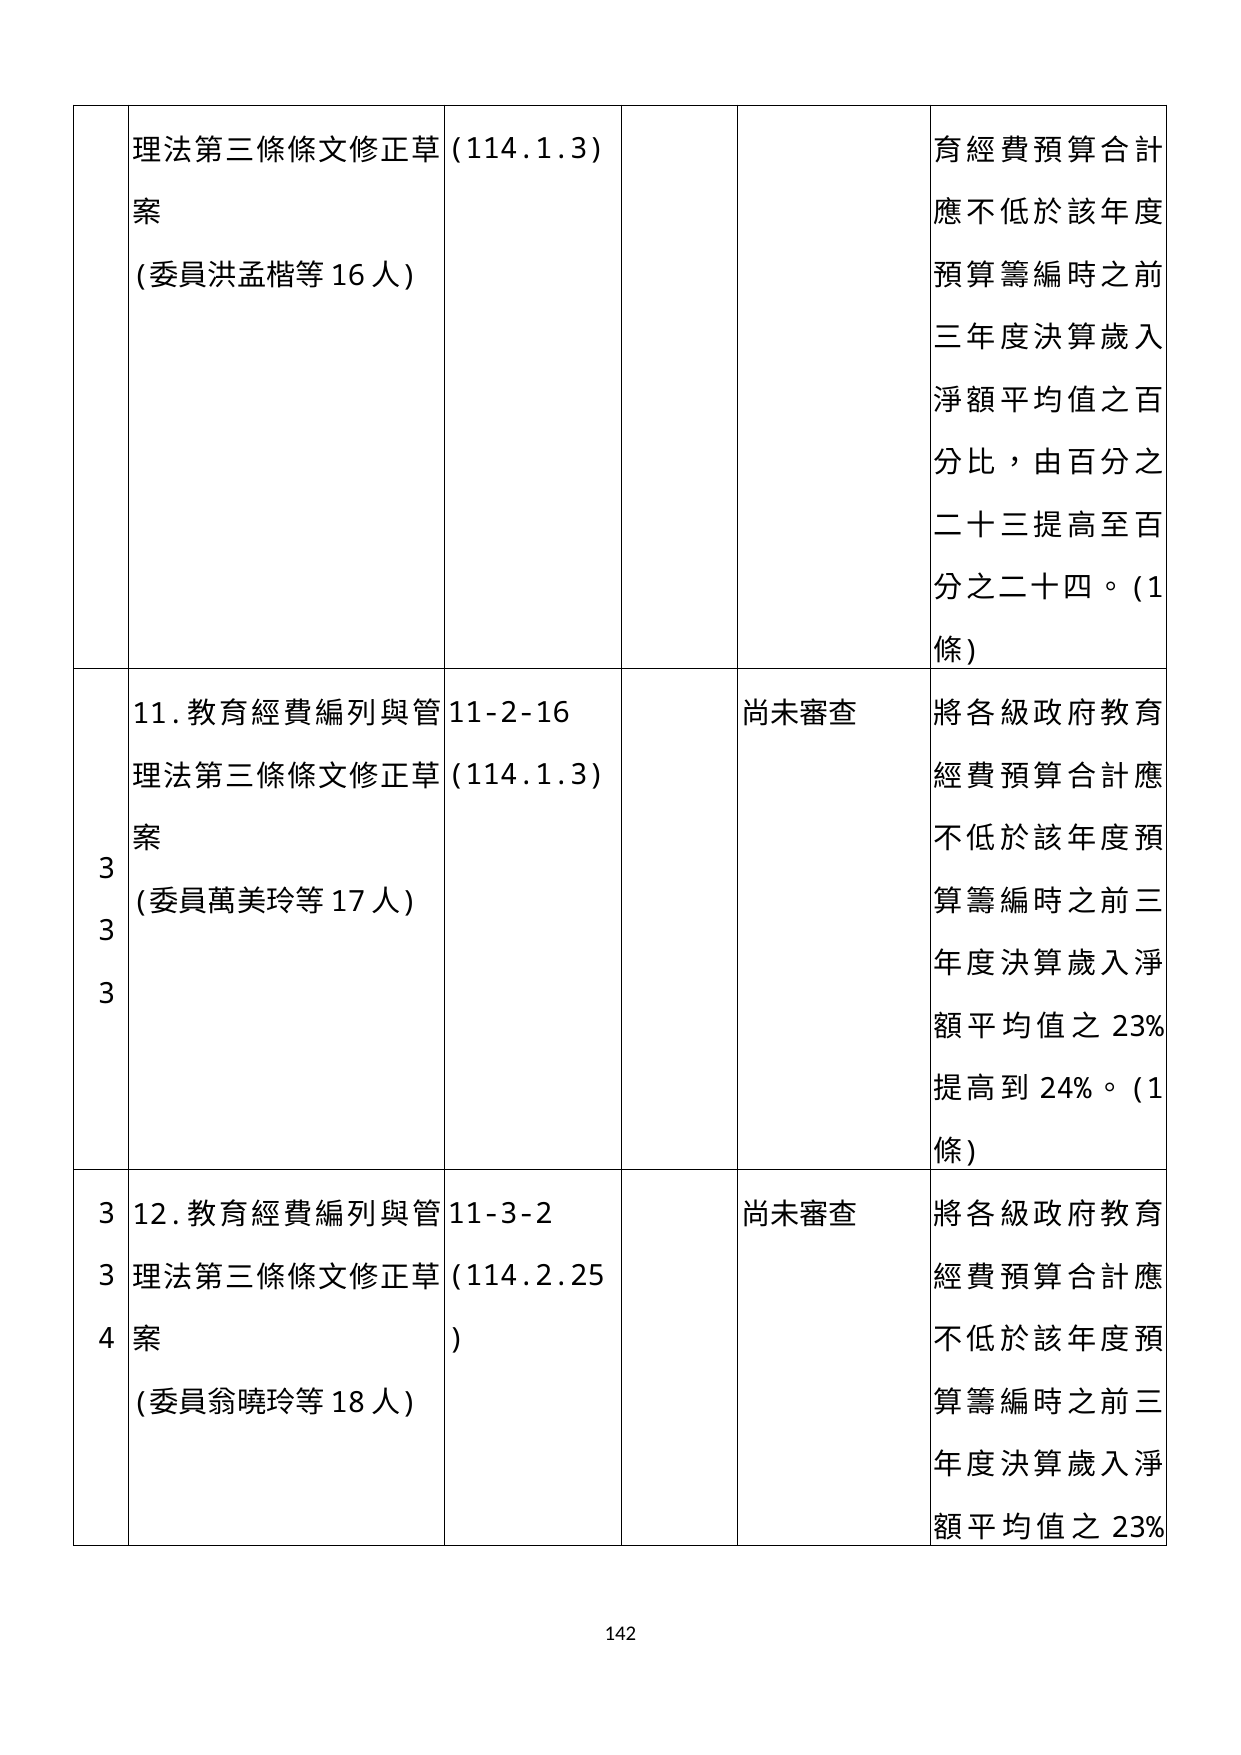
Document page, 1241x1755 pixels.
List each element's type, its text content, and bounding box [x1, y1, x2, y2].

table_cell 尚未審查 [738, 1170, 930, 1545]
table_cell 12.教育經費編列與管理法第三條條文修正草案 (委員翁曉玲等18人) [129, 1170, 444, 1545]
table_cell (114.1.3) [445, 106, 621, 668]
table_cell 11-3-2 (114.2.25) [445, 1170, 621, 1545]
table_cell [622, 669, 737, 1169]
table_cell 理法第三條條文修正草案 (委員洪孟楷等16人) [129, 106, 444, 668]
table_cell 11.教育經費編列與管理法第三條條文修正草案 (委員萬美玲等17人) [129, 669, 444, 1169]
table_cell [738, 106, 930, 668]
table_cell 11-2-16 (114.1.3) [445, 669, 621, 1169]
table_cell [622, 1170, 737, 1545]
table_cell [74, 669, 128, 1169]
table_cell 將各級政府教育經費預算合計應不低於該年度預算籌編時之前三年度決算歲入淨額平均值之23% [931, 1170, 1166, 1545]
table_cell [74, 1170, 128, 1545]
table_cell [74, 106, 128, 668]
table_cell [622, 106, 737, 668]
table_cell 將各級政府教育經費預算合計應不低於該年度預算籌編時之前三年度決算歲入淨額平均值之23%提高到24%。(1條) [931, 669, 1166, 1169]
table_cell 尚未審查 [738, 669, 930, 1169]
table_cell 育經費預算合計應不低於該年度預算籌編時之前三年度決算歲入淨額平均值之百分比，由百分之二十三提高至百分之二十四。(1條) [931, 106, 1166, 668]
